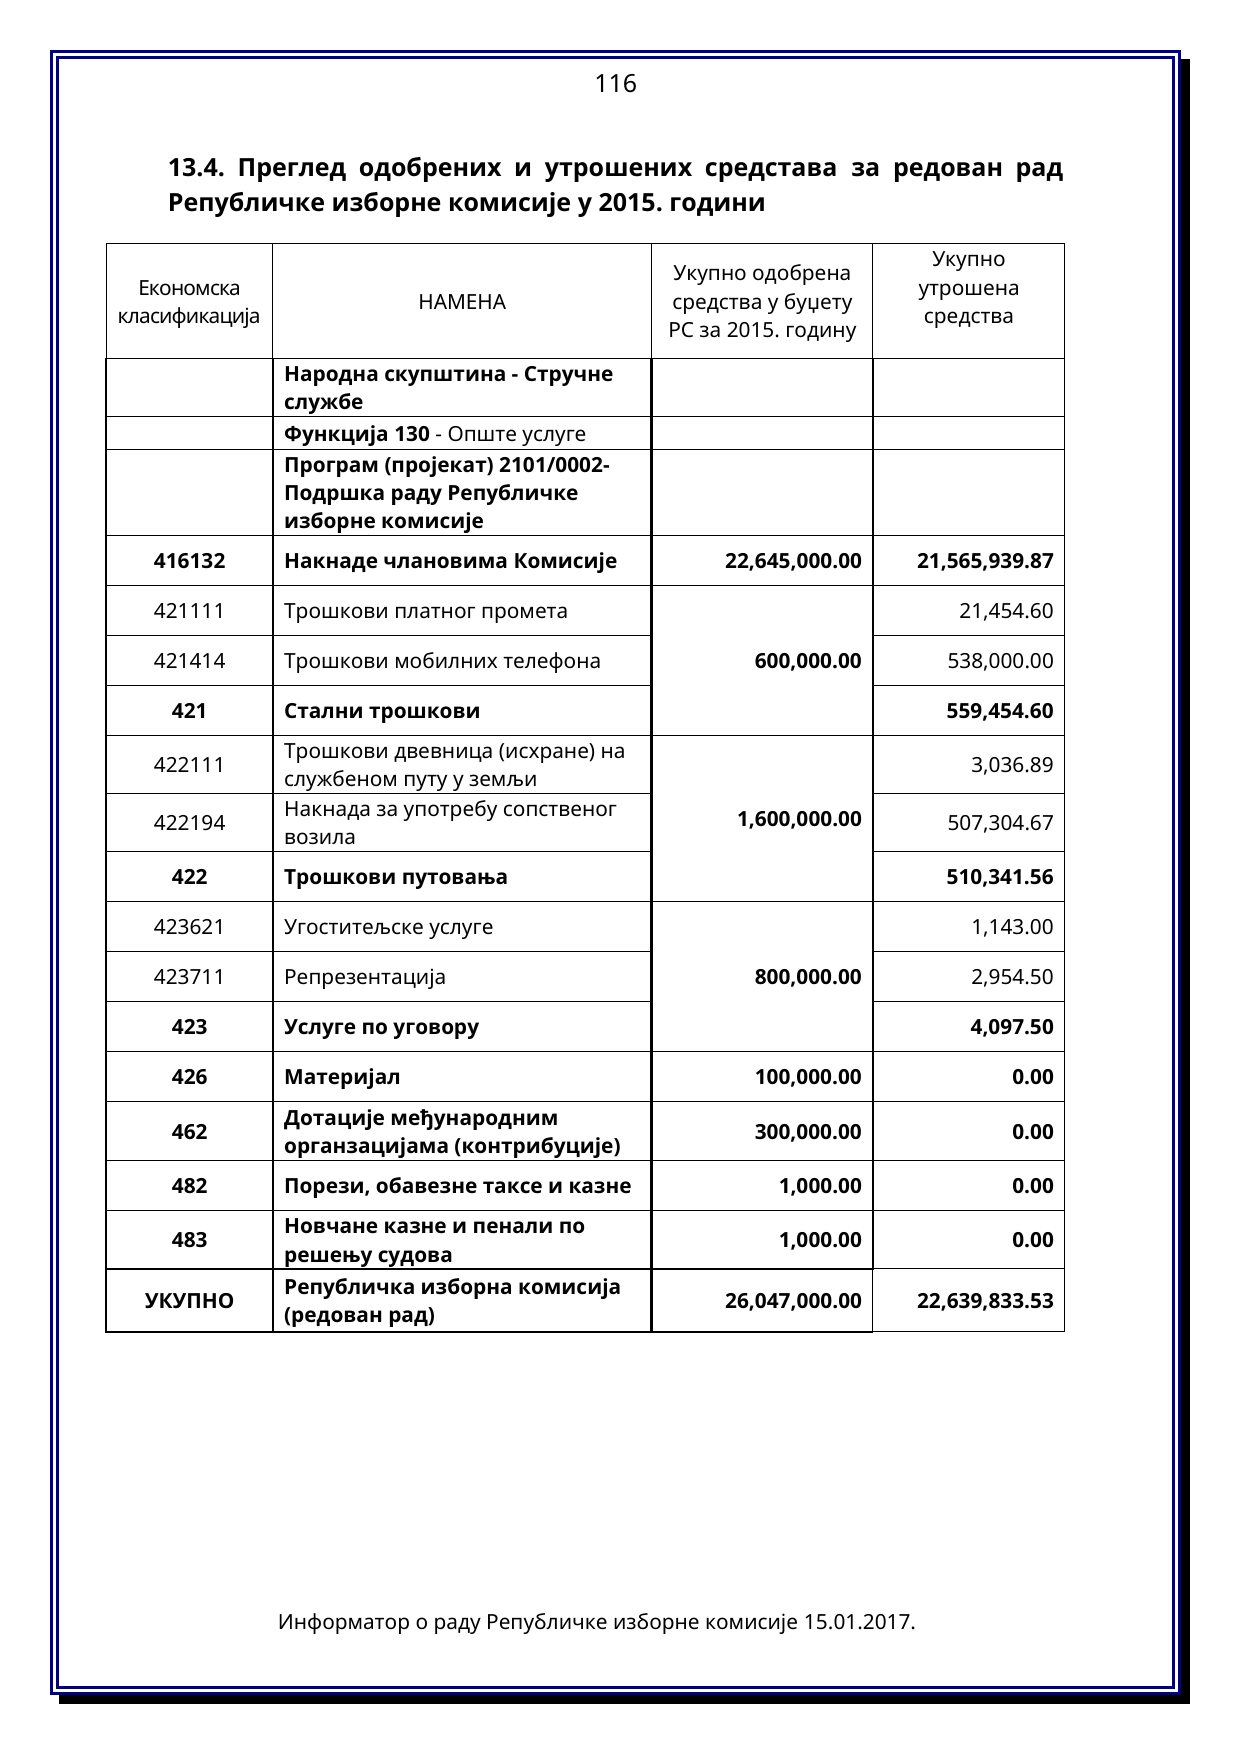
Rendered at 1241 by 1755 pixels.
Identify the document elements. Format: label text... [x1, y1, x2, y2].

table_cell 559,454.60 [874, 686, 1064, 735]
table_cell 421111 [107, 586, 272, 635]
table_cell 416132 [107, 536, 272, 585]
table_cell [653, 450, 872, 535]
table_cell 422 [107, 852, 272, 901]
table_cell 422194 [107, 794, 272, 851]
table_header НАМЕНА [273, 244, 651, 358]
table_cell 0.00 [874, 1211, 1064, 1268]
table_cell 482 [107, 1161, 272, 1210]
table_cell 22,639,833.53 [873, 1269, 1064, 1331]
table_cell Функција 130 - Опште услуге [274, 417, 650, 449]
table_cell 21,565,939.87 [874, 536, 1064, 585]
table_cell 1,000.00 [653, 1211, 872, 1268]
table_cell 22,645,000.00 [653, 536, 872, 585]
table_cell [874, 450, 1064, 535]
table_cell 1,000.00 [653, 1161, 872, 1210]
table_cell Народна скупштина - Стручне службе [274, 359, 650, 416]
table_cell 0.00 [874, 1161, 1064, 1210]
table_header Укупно утрошена средства [873, 244, 1064, 358]
table_cell 100,000.00 [653, 1052, 872, 1101]
table_cell Републичка изборна комисија (редован рад) [274, 1270, 650, 1331]
table_cell Програм (пројекат) 2101/0002- Подршка раду Републичке изборне комисије [274, 450, 650, 535]
table_cell [653, 417, 872, 449]
table_cell 462 [107, 1102, 272, 1160]
table_cell 600,000.00 [653, 586, 872, 735]
table_cell УКУПНО [107, 1270, 272, 1331]
table_cell 423621 [107, 902, 272, 951]
table_header Укупно одобрена средства у буџету РС за 2015. годину [652, 244, 872, 358]
table_cell 1,143.00 [874, 902, 1064, 951]
table_cell 426 [107, 1052, 272, 1101]
table_cell Услуге по уговору [274, 1002, 650, 1051]
table_cell Накнаде члановима Комисије [274, 536, 650, 585]
table_cell 423 [107, 1002, 272, 1051]
table_cell 0.00 [874, 1052, 1064, 1101]
table_cell 483 [107, 1211, 272, 1268]
table_cell Новчане казне и пенали по решењу судова [274, 1211, 650, 1268]
table_cell 421 [107, 686, 272, 735]
table_cell 0.00 [874, 1102, 1064, 1160]
table_cell 2,954.50 [874, 952, 1064, 1001]
table_cell [107, 359, 272, 416]
table_header Економска класификација [107, 244, 272, 358]
table_cell Стални трошкови [274, 686, 650, 735]
table_cell [874, 417, 1064, 449]
table_cell Накнада за употребу сопственог возила [274, 794, 650, 851]
table_cell 26,047,000.00 [653, 1270, 872, 1331]
table_cell 421414 [107, 636, 272, 685]
table_cell 1,600,000.00 [653, 736, 872, 901]
table_cell Трошкови платног промета [274, 586, 650, 635]
table_cell Трошкови мобилних телефона [274, 636, 650, 685]
table_cell Репрезентација [274, 952, 650, 1001]
table_cell [107, 417, 272, 449]
table_cell 507,304.67 [874, 794, 1064, 851]
table_cell [653, 359, 872, 416]
table_cell Трошкови двевница (исхране) на службеном путу у земљи [274, 736, 650, 793]
table_cell Дотације међународним органзацијама (контрибуције) [274, 1102, 650, 1160]
table_cell [874, 359, 1064, 416]
subtitle 13.4. Преглед одобрених и утрошених средстава за редован рад Републичке изборне комисије у 2015. години [168, 150, 1063, 218]
table_cell 422111 [107, 736, 272, 793]
table_cell Угоститељске услуге [274, 902, 650, 951]
table_cell [107, 450, 272, 535]
table_cell 3,036.89 [874, 736, 1064, 793]
table_cell Порези, обавезне таксе и казне [274, 1161, 650, 1210]
table_cell Трошкови путовања [274, 852, 650, 901]
table_cell 538,000.00 [874, 636, 1064, 685]
table_cell 300,000.00 [653, 1102, 872, 1160]
table_cell Материјал [274, 1052, 650, 1101]
table_cell 800,000.00 [653, 902, 872, 1051]
table_cell 423711 [107, 952, 272, 1001]
table_cell 21,454.60 [874, 586, 1064, 635]
table_cell 510,341.56 [874, 852, 1064, 901]
table_cell 4,097.50 [874, 1002, 1064, 1051]
